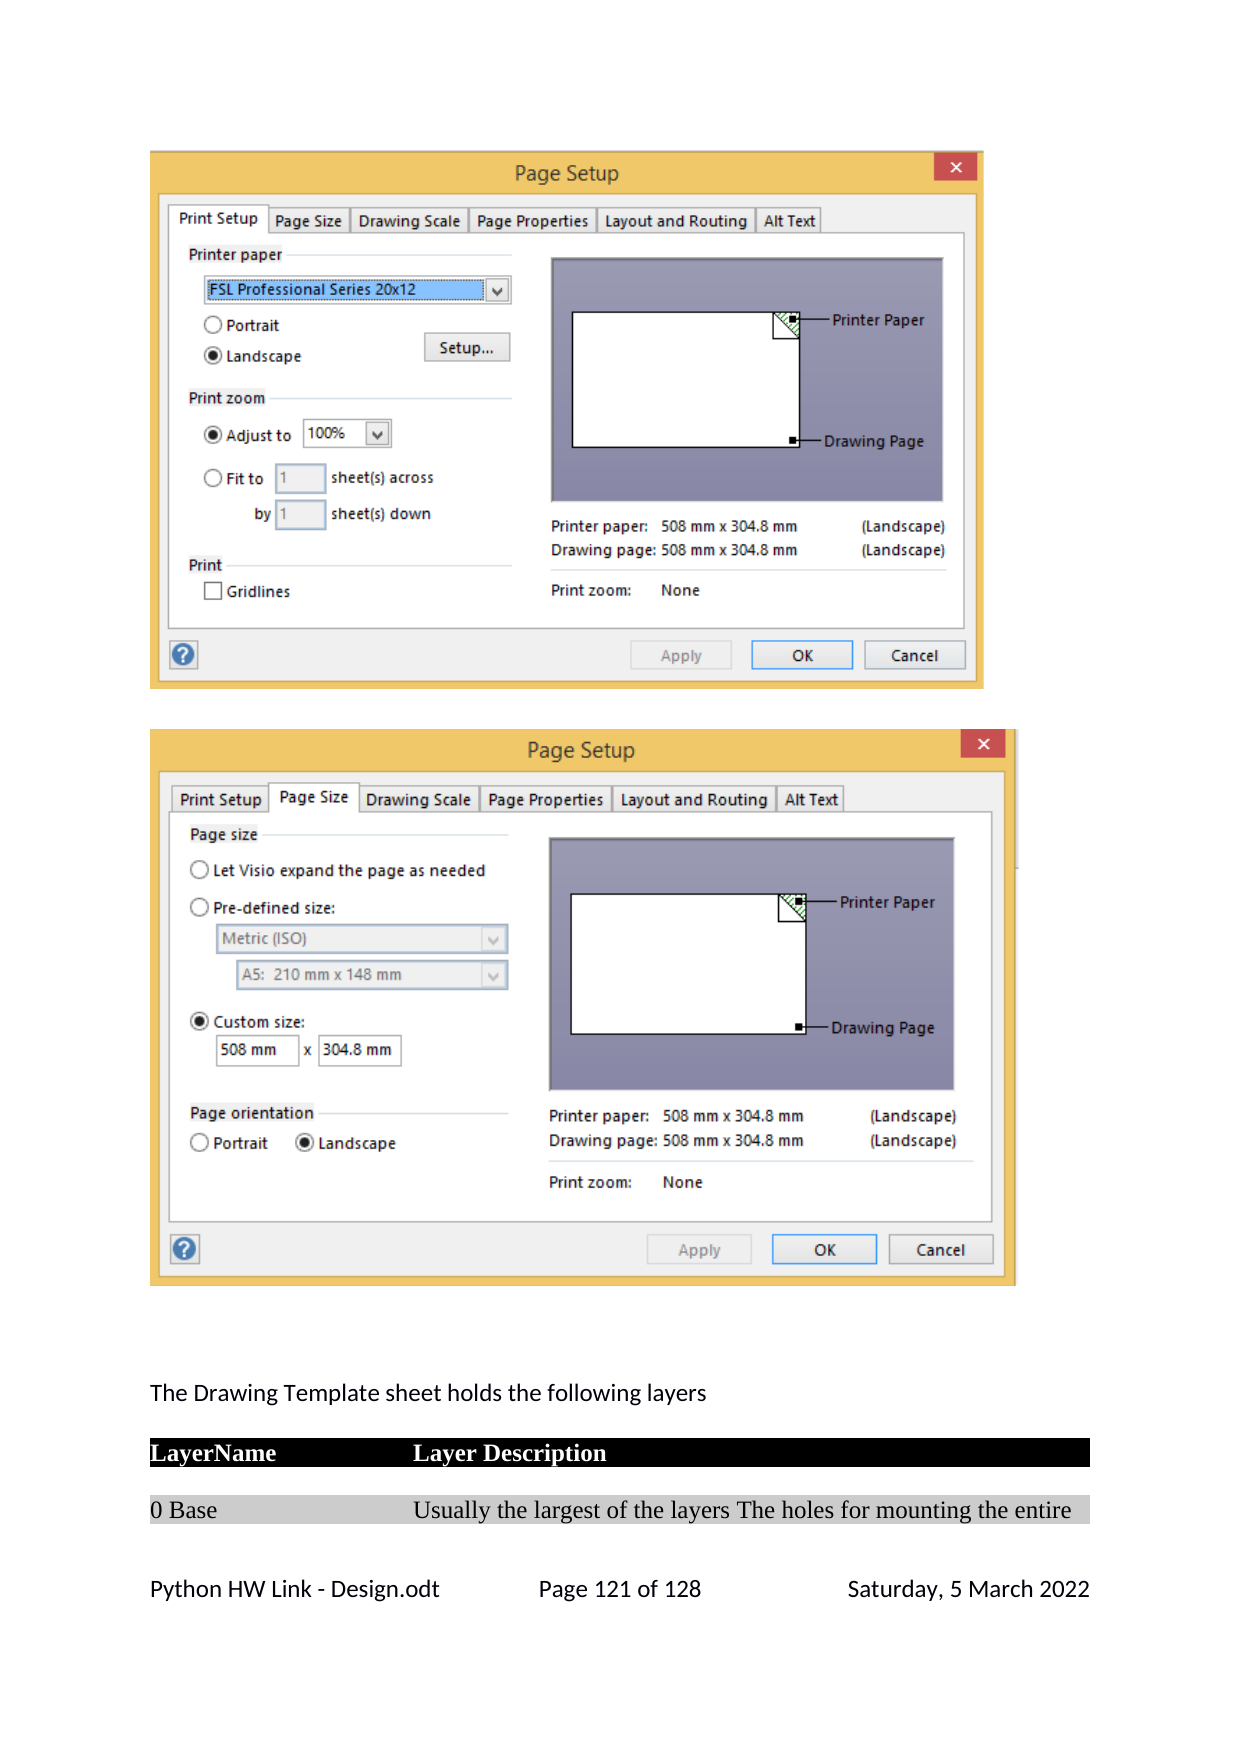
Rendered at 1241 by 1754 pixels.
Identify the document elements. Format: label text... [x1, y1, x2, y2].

table_header LayerName [150, 1438, 413, 1467]
table_cell [150, 1467, 413, 1495]
text The Drawing Template sheet holds the following layers [150, 1377, 1090, 1407]
table_cell Usually the largest of the layers The holes for mounting the entire [413, 1495, 1090, 1524]
picture [150, 729, 1019, 1286]
table_cell 0 Base [150, 1495, 413, 1524]
picture [150, 150, 984, 689]
table_header Layer Description [413, 1438, 1090, 1467]
table_cell [413, 1467, 1090, 1495]
